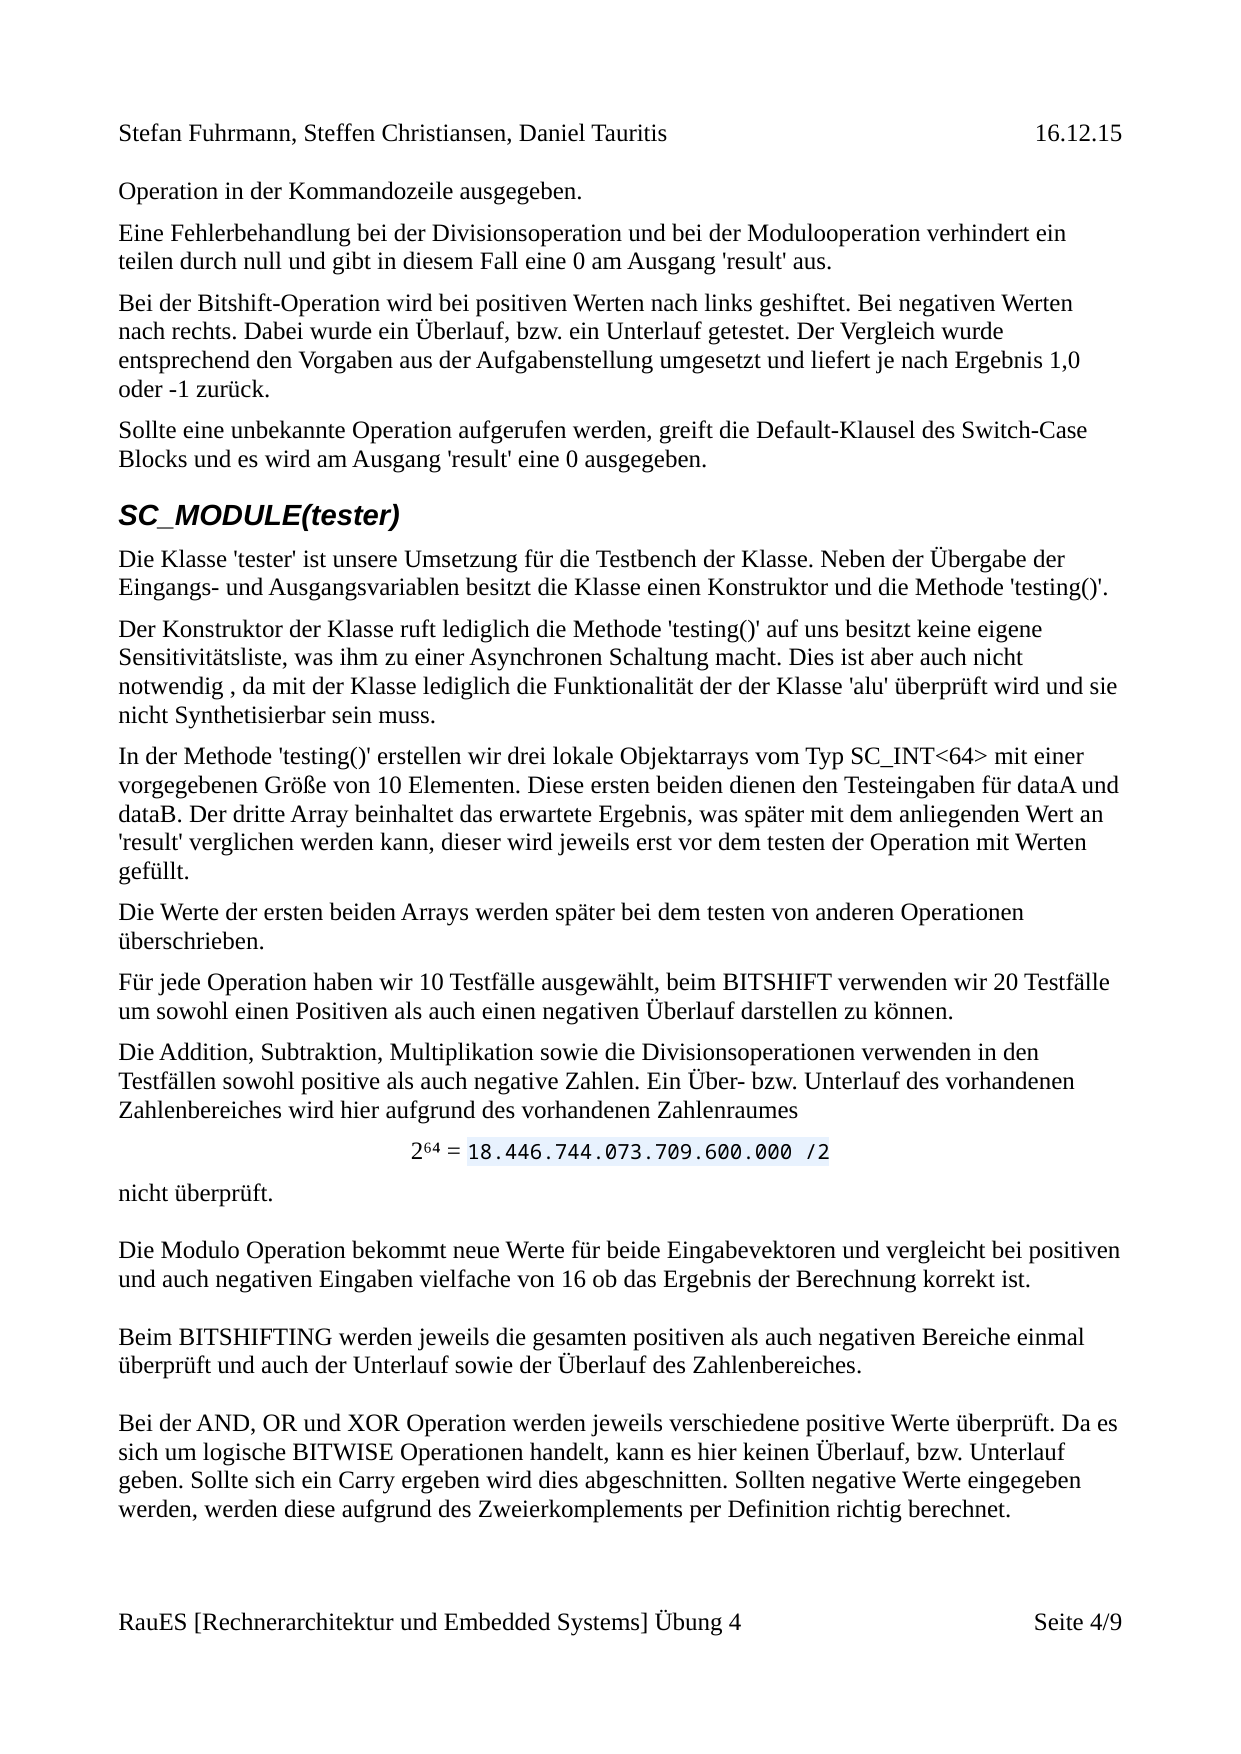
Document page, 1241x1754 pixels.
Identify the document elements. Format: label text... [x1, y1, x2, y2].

text In der Methode 'testing()' erstellen wir drei lokale Objektarrays vom Typ SC_INT<64> mit einer vorgegebenen Größe von 10 Elementen. Diese ersten beiden dienen den Testeingaben für dataA und dataB. Der dritte Array beinhaltet das erwartete Ergebnis, was später mit dem anliegenden Wert an 'result' verglichen werden kann, dieser wird jeweils erst vor dem testen der Operation mit Werten gefüllt. [118, 741, 1122, 885]
text Sollte eine unbekannte Operation aufgerufen werden, greift die Default-Klausel des Switch-Case Blocks und es wird am Ausgang 'result' eine 0 ausgegeben. [118, 415, 1122, 473]
text Die Modulo Operation bekommt neue Werte für beide Eingabevektoren und vergleicht bei positiven und auch negativen Eingaben vielfache von 16 ob das Ergebnis der Berechnung korrekt ist. [118, 1236, 1122, 1293]
text Bei der AND, OR und XOR Operation werden jeweils verschiedene positive Werte überprüft. Da es sich um logische BITWISE Operationen handelt, kann es hier keinen Überlauf, bzw. Unterlauf geben. Sollte sich ein Carry ergeben wird dies abgeschnitten. Sollten negative Werte eingegeben werden, werden diese aufgrund des Zweierkomplements per Definition richtig berechnet. [118, 1408, 1122, 1523]
text nicht überprüft. [118, 1178, 1122, 1207]
text Bei der Bitshift-Operation wird bei positiven Werten nach links geshiftet. Bei negativen Werten nach rechts. Dabei wurde ein Überlauf, bzw. ein Unterlauf getestet. Der Vergleich wurde entsprechend den Vorgaben aus der Aufgabenstellung umgesetzt und liefert je nach Ergebnis 1,0 oder -1 zurück. [118, 288, 1122, 403]
text Die Addition, Subtraktion, Multiplikation sowie die Divisionsoperationen verwenden in den Testfällen sowohl positive als auch negative Zahlen. Ein Über- bzw. Unterlauf des vorhandenen Zahlenbereiches wird hier aufgrund des vorhandenen Zahlenraumes [118, 1037, 1122, 1124]
text Für jede Operation haben wir 10 Testfälle ausgewählt, beim BITSHIFT verwenden wir 20 Testfälle um sowohl einen Positiven als auch einen negativen Überlauf darstellen zu können. [118, 967, 1122, 1025]
text Beim BITSHIFTING werden jeweils die gesamten positiven als auch negativen Bereiche einmal überprüft und auch der Unterlauf sowie der Überlauf des Zahlenbereiches. [118, 1322, 1122, 1379]
text Operation in der Kommandozeile ausgegeben. [118, 176, 1122, 205]
text Eine Fehlerbehandlung bei der Divisionsoperation und bei der Modulooperation verhindert ein teilen durch null und gibt in diesem Fall eine 0 am Ausgang 'result' aus. [118, 218, 1122, 275]
subtitle SC_MODULE(tester) [118, 498, 1122, 531]
text Die Klasse 'tester' ist unsere Umsetzung für die Testbench der Klasse. Neben der Übergabe der Eingangs- und Ausgangsvariablen besitzt die Klasse einen Konstruktor und die Methode 'testing()'. [118, 544, 1122, 601]
text 2⁶⁴ = 18.446.744.073.709.600.000 /2 [118, 1136, 1122, 1166]
text Der Konstruktor der Klasse ruft lediglich die Methode 'testing()' auf uns besitzt keine eigene Sensitivitätsliste, was ihm zu einer Asynchronen Schaltung macht. Dies ist aber auch nicht notwendig , da mit der Klasse lediglich die Funktionalität der der Klasse 'alu' überprüft wird und sie nicht Synthetisierbar sein muss. [118, 614, 1122, 729]
text Die Werte der ersten beiden Arrays werden später bei dem testen von anderen Operationen überschrieben. [118, 897, 1122, 955]
